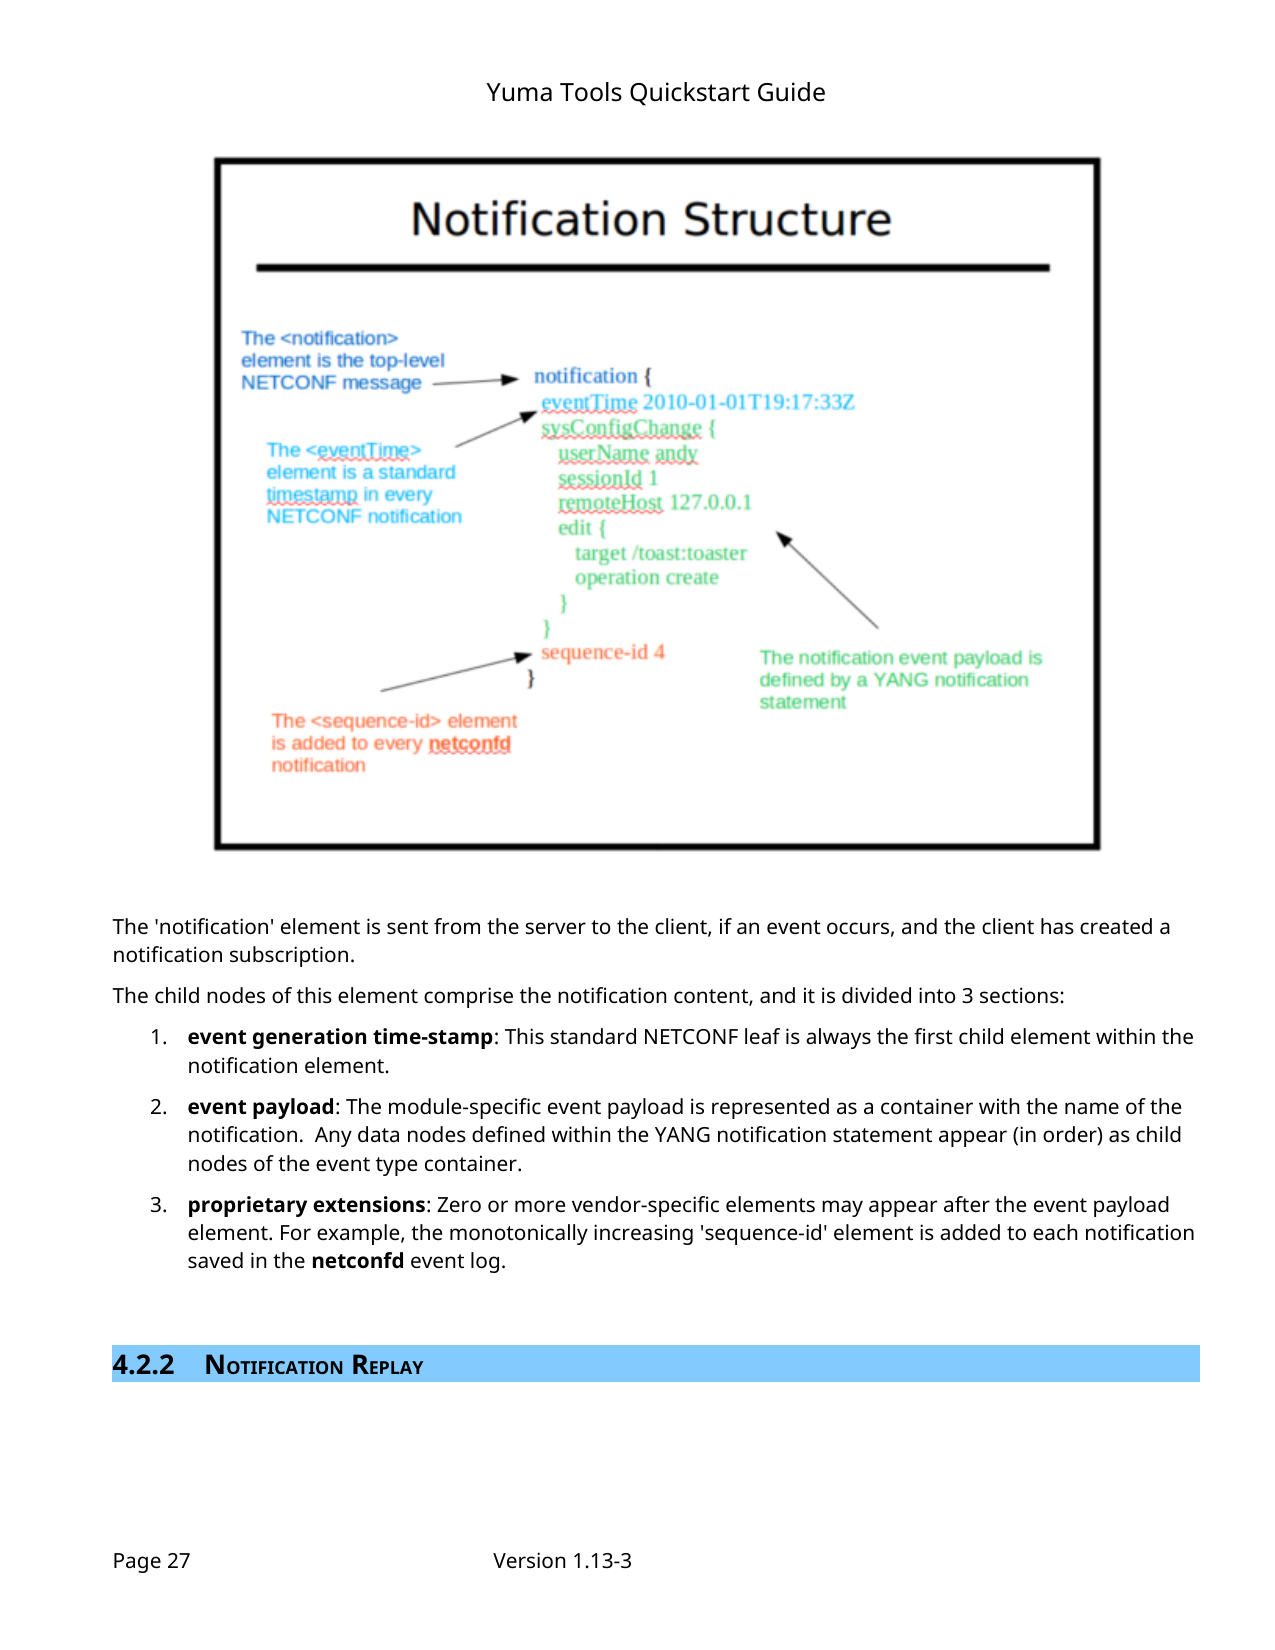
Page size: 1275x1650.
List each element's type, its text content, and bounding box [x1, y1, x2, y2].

list event payload: The module-specific event payload is represented as a container with the name of the notification. Any data nodes defined within the YANG notification statement appear (in order) as child nodes of the event type container. [150, 1092, 1200, 1177]
subtitle Notification Replay [112, 1345, 1200, 1382]
list proprietary extensions: Zero or more vendor-specific elements may appear after the event payload element. For example, the monotonically increasing 'sequence-id' element is added to each notification saved in the netconfd event log. [150, 1190, 1200, 1275]
list event generation time-stamp: This standard NETCONF leaf is always the first child element within the notification element. [150, 1022, 1200, 1079]
picture [188, 138, 1125, 872]
text The child nodes of this element comprise the notification content, and it is divided into 3 sections: [112, 982, 1200, 1010]
text The 'notification' element is sent from the server to the client, if an event occurs, and the client has created a notification subscription. [112, 912, 1200, 969]
